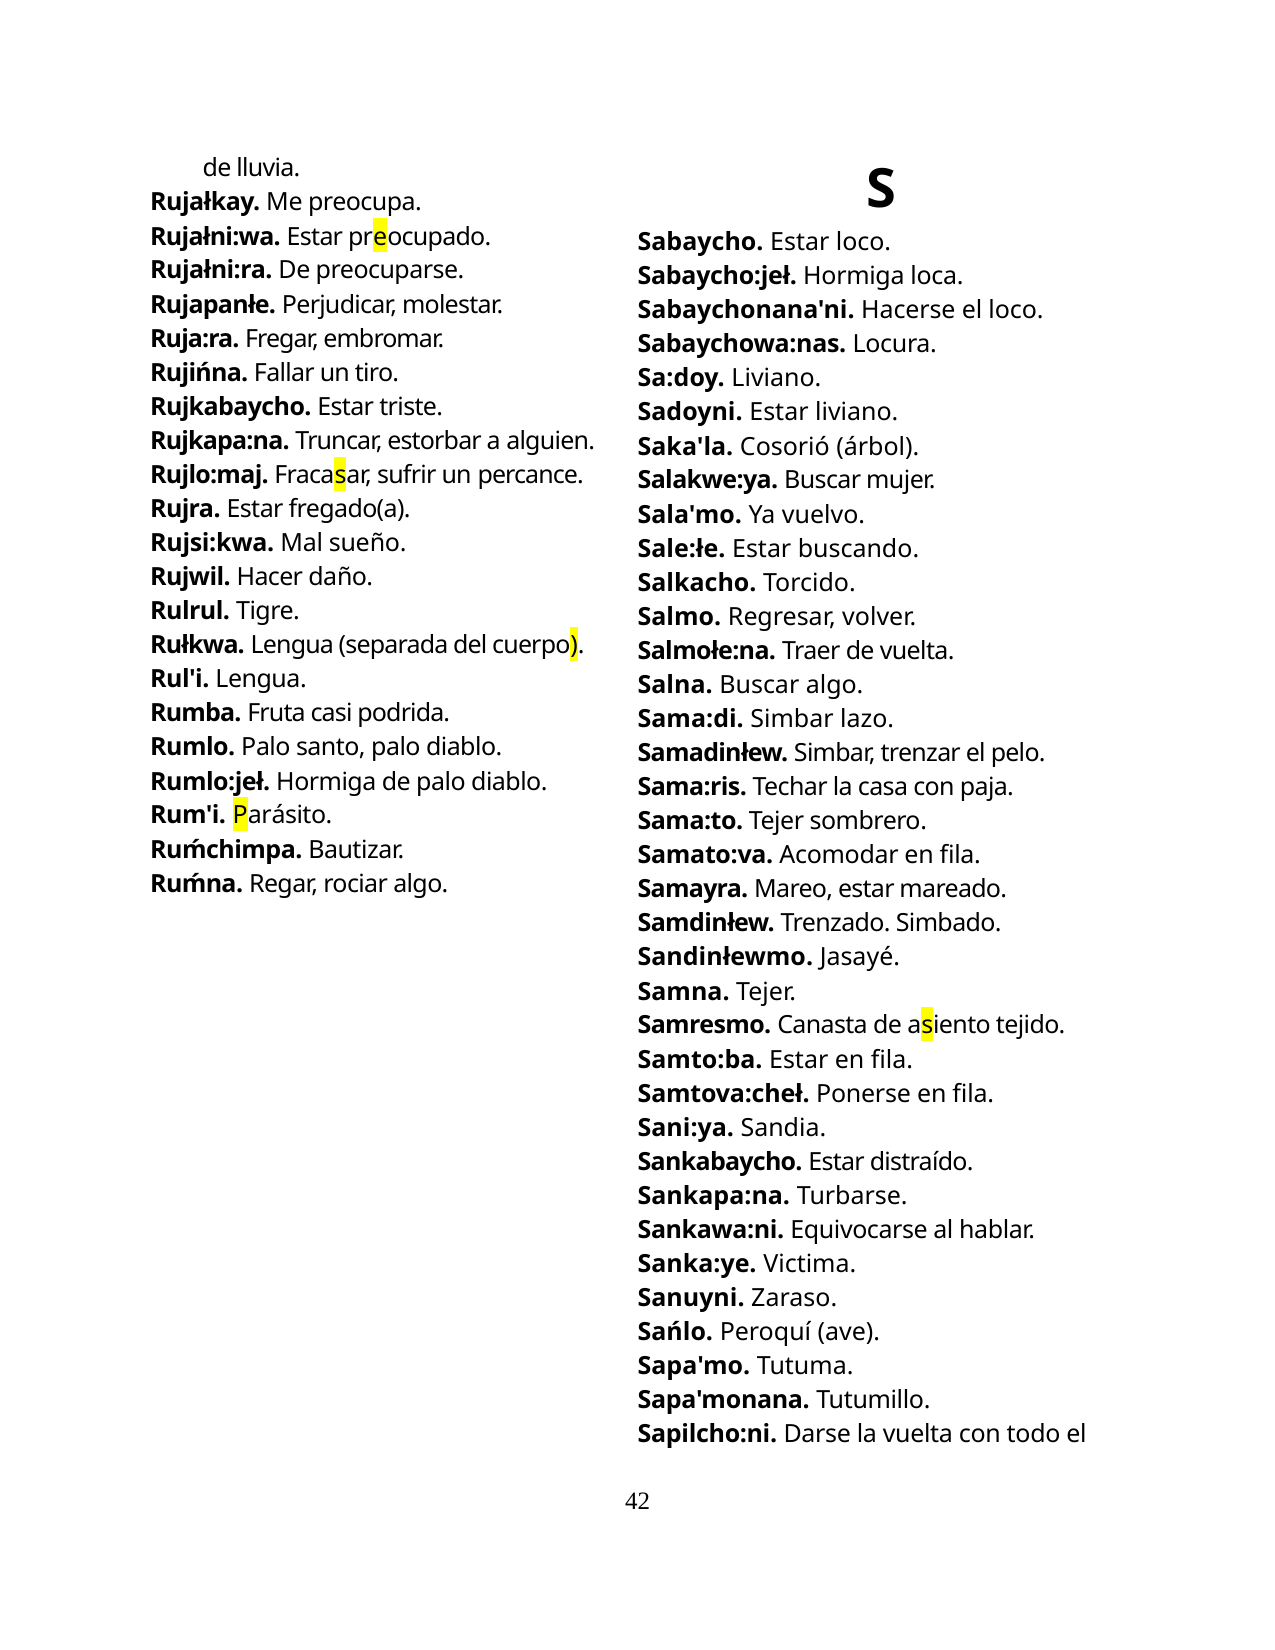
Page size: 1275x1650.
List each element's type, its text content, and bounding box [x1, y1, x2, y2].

text Salmo. Regresar, volver. [637, 598, 1125, 632]
text Samayra. Mareo, estar mareado. [637, 871, 1125, 905]
text Sama:ris. Techar la casa con paja. [637, 769, 1125, 803]
text Sani:ya. Sandia. [637, 1109, 1125, 1143]
text Sale:łe. Estar buscando. [637, 530, 1125, 564]
text Sandinłewmo. Jasayé. [637, 939, 1125, 973]
text Ruja:ra. Fregar, embromar. [150, 320, 637, 354]
text Sanka:ye. Victima. [637, 1246, 1125, 1280]
text Rulrul. Tigre. [150, 593, 637, 627]
text Rujałni:wa. Estar preocupado. [150, 218, 637, 252]
text Sapa'mo. Tutuma. [637, 1348, 1125, 1382]
text Samtova:cheł. Ponerse en fila. [637, 1075, 1125, 1109]
text Rujkapa:na. Truncar, estorbar a alguien. [150, 422, 637, 457]
text Sankabaycho. Estar distraído. [637, 1143, 1125, 1177]
text Ruḿna. Regar, rociar algo. [150, 865, 637, 899]
text Salakwe:ya. Buscar mujer. [637, 462, 1125, 496]
text Sańlo. Peroquí (ave). [637, 1314, 1125, 1348]
text Samato:va. Acomodar en fila. [637, 837, 1125, 871]
text Rujałni:ra. De preocuparse. [150, 252, 637, 286]
text Sankapa:na. Turbarse. [637, 1177, 1125, 1212]
text Rumlo:jeł. Hormiga de palo diablo. [150, 763, 637, 797]
text Rumlo. Palo santo, palo diablo. [150, 729, 637, 763]
text de lluvia. [150, 150, 637, 184]
text Sabaycho. Estar loco. [637, 224, 1125, 258]
text Sabaycho:jeł. Hormiga loca. [637, 258, 1125, 292]
text Ruḿchimpa. Bautizar. [150, 831, 637, 865]
text Rułkwa. Lengua (separada del cuerpo). [150, 627, 637, 661]
text Salkacho. Torcido. [637, 564, 1125, 598]
text Sabaychowa:nas. Locura. [637, 326, 1125, 360]
text Rujwil. Hacer daño. [150, 559, 637, 593]
text Rujlo:maj. Fracasar, sufrir un percance. [150, 457, 637, 491]
text Sala'mo. Ya vuelvo. [637, 496, 1125, 530]
text Sa:doy. Liviano. [637, 360, 1125, 394]
text Samdinłew. Trenzado. Simbado. [637, 905, 1125, 939]
text Samresmo. Canasta de asiento tejido. [637, 1007, 1125, 1041]
text Sapilcho:ni. Darse la vuelta con todo el [637, 1416, 1125, 1450]
text Rul'i. Lengua. [150, 661, 637, 695]
text Sankawa:ni. Equivocarse al hablar. [637, 1212, 1125, 1246]
text Samto:ba. Estar en fila. [637, 1041, 1125, 1075]
text Rum'i. Parásito. [150, 797, 637, 831]
text Salna. Buscar algo. [637, 667, 1125, 701]
text Sadoyni. Estar liviano. [637, 394, 1125, 428]
text Rujapanłe. Perjudicar, molestar. [150, 286, 637, 320]
subtitle S [637, 150, 1125, 224]
text Rujsi:kwa. Mal sueño. [150, 525, 637, 559]
text Rumba. Fruta casi podrida. [150, 695, 637, 729]
text Sama:to. Tejer sombrero. [637, 803, 1125, 837]
text Rujińna. Fallar un tiro. [150, 354, 637, 388]
text Sama:di. Simbar lazo. [637, 701, 1125, 735]
text Saka'la. Cosorió (árbol). [637, 428, 1125, 462]
text Rujałkay. Me preocupa. [150, 184, 637, 218]
text Sanuyni. Zaraso. [637, 1280, 1125, 1314]
text Samna. Tejer. [637, 973, 1125, 1007]
text Rujra. Estar fregado(a). [150, 491, 637, 525]
text Sabaychonana'ni. Hacerse el loco. [637, 292, 1125, 326]
text Salmołe:na. Traer de vuelta. [637, 632, 1125, 667]
text Sapa'monana. Tutumillo. [637, 1382, 1125, 1416]
text Rujkabaycho. Estar triste. [150, 388, 637, 422]
text Samadinłew. Simbar, trenzar el pelo. [637, 735, 1125, 769]
